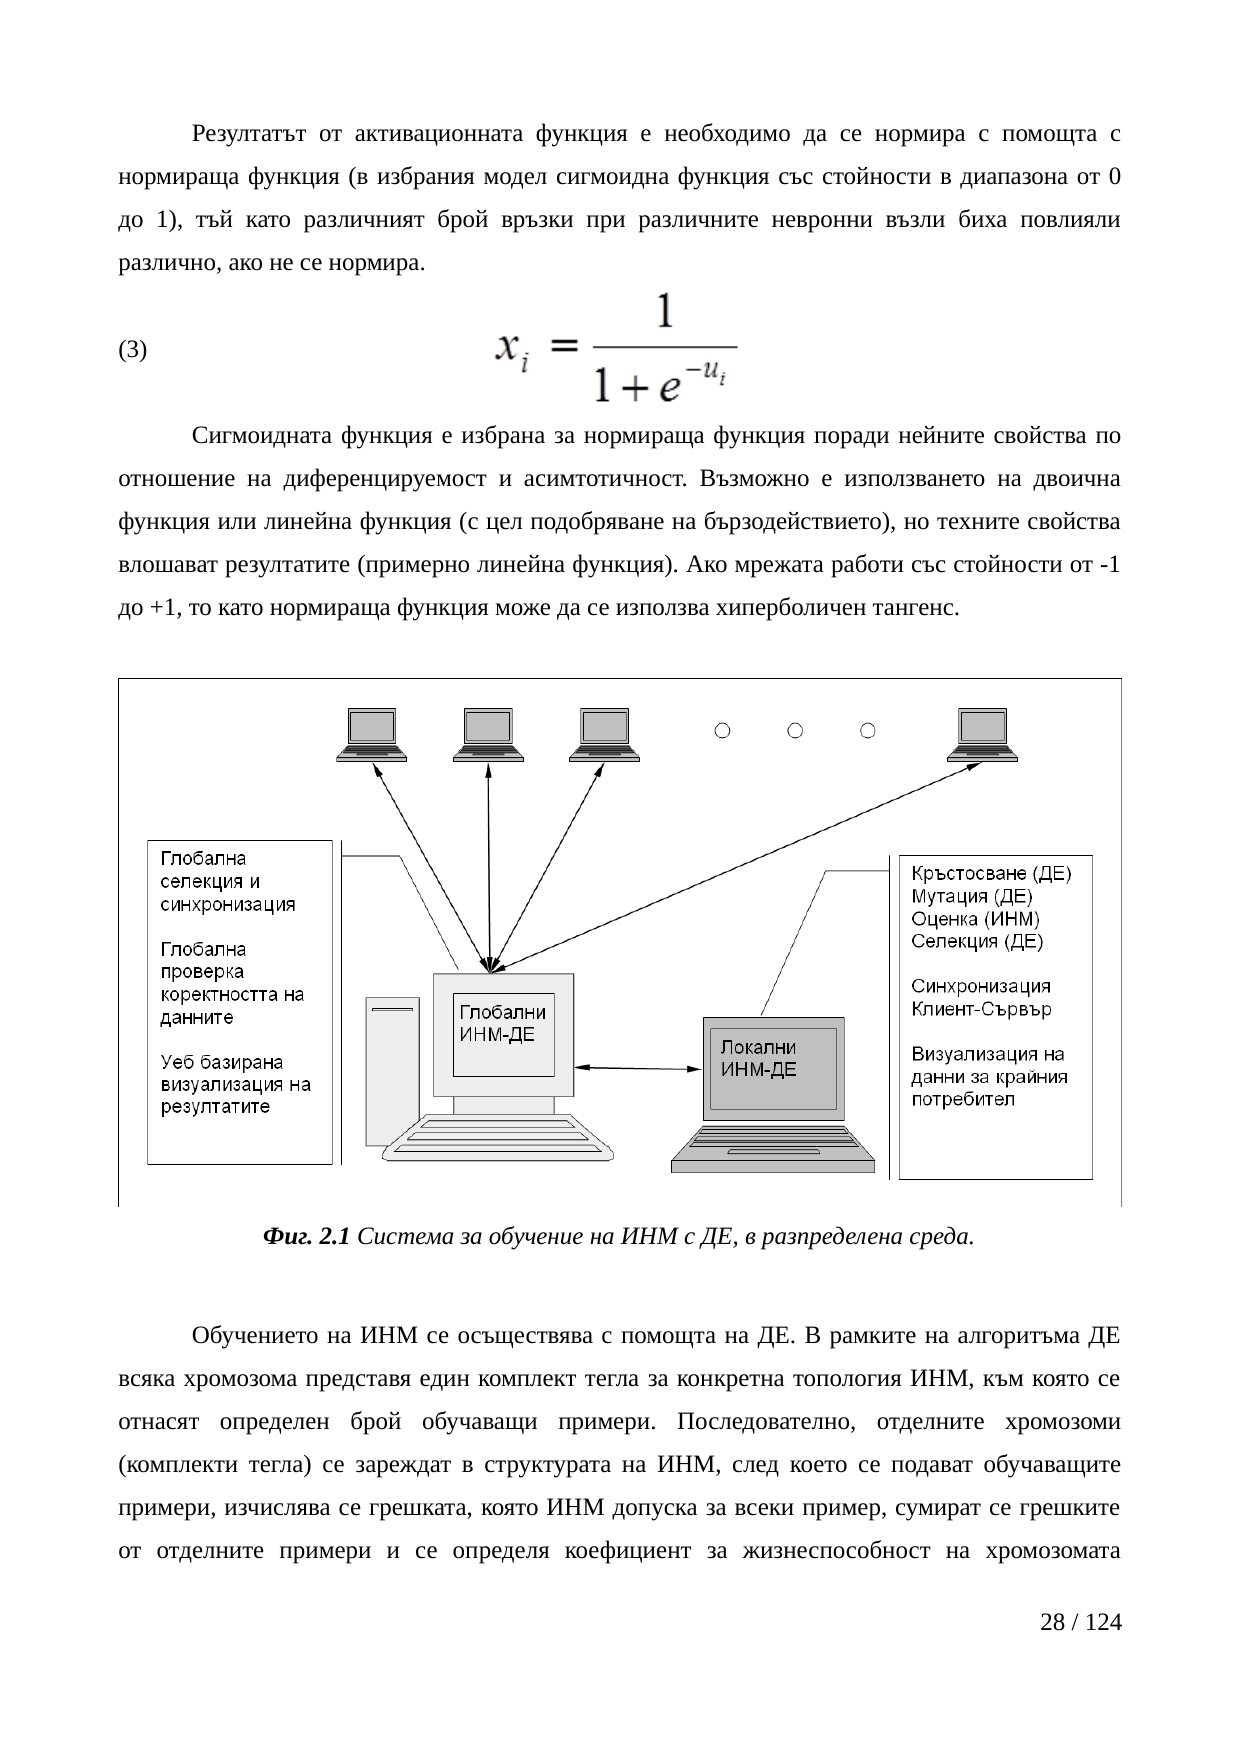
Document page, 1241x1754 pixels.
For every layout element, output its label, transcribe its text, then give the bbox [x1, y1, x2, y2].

text [752, 334, 1122, 362]
text Резултатът от активационната функция е необходимо да се нормира с помощта с нормираща функция (в избрания модел сигмоидна функция със стойности в диапазона от 0 до 1), тъй като различният брой връзки при различните невронни възли биха повлияли различно, ако не се нормира. [118, 118, 1122, 276]
text Фиг. 2.1 Система за обучение на ИНМ с ДЕ, в разпределена среда. [118, 1207, 1122, 1250]
text Сигмоидната функция е избрана за нормираща функция поради нейните свойства по отношение на диференцируемост и асимтотичност. Възможно е използването на двоична функция или линейна функция (с цел подобряване на бързодействието), но техните свойства влошават резултатите (примерно линейна функция). Ако мрежата работи със стойности от -1 до +1, то като нормираща функция може да се използва хиперболичен тангенс. [118, 420, 1122, 621]
text Обучението на ИНМ се осъществява с помощта на ДЕ. В рамките на алгоритъма ДЕ всяка хромозома представя един комплект тегла за конкретна топология ИНМ, към която се отнасят определен брой обучаващи примери. Последователно, отделните хромозоми (комплекти тегла) се зареждат в структурата на ИНМ, след което се подават обучаващите примери, изчислява се грешката, която ИНМ допуска за всеки пример, сумират се грешките от отделните примери и се определя коефициент за жизнеспособност на хромозомата [118, 1320, 1122, 1564]
text (3) [118, 334, 488, 362]
